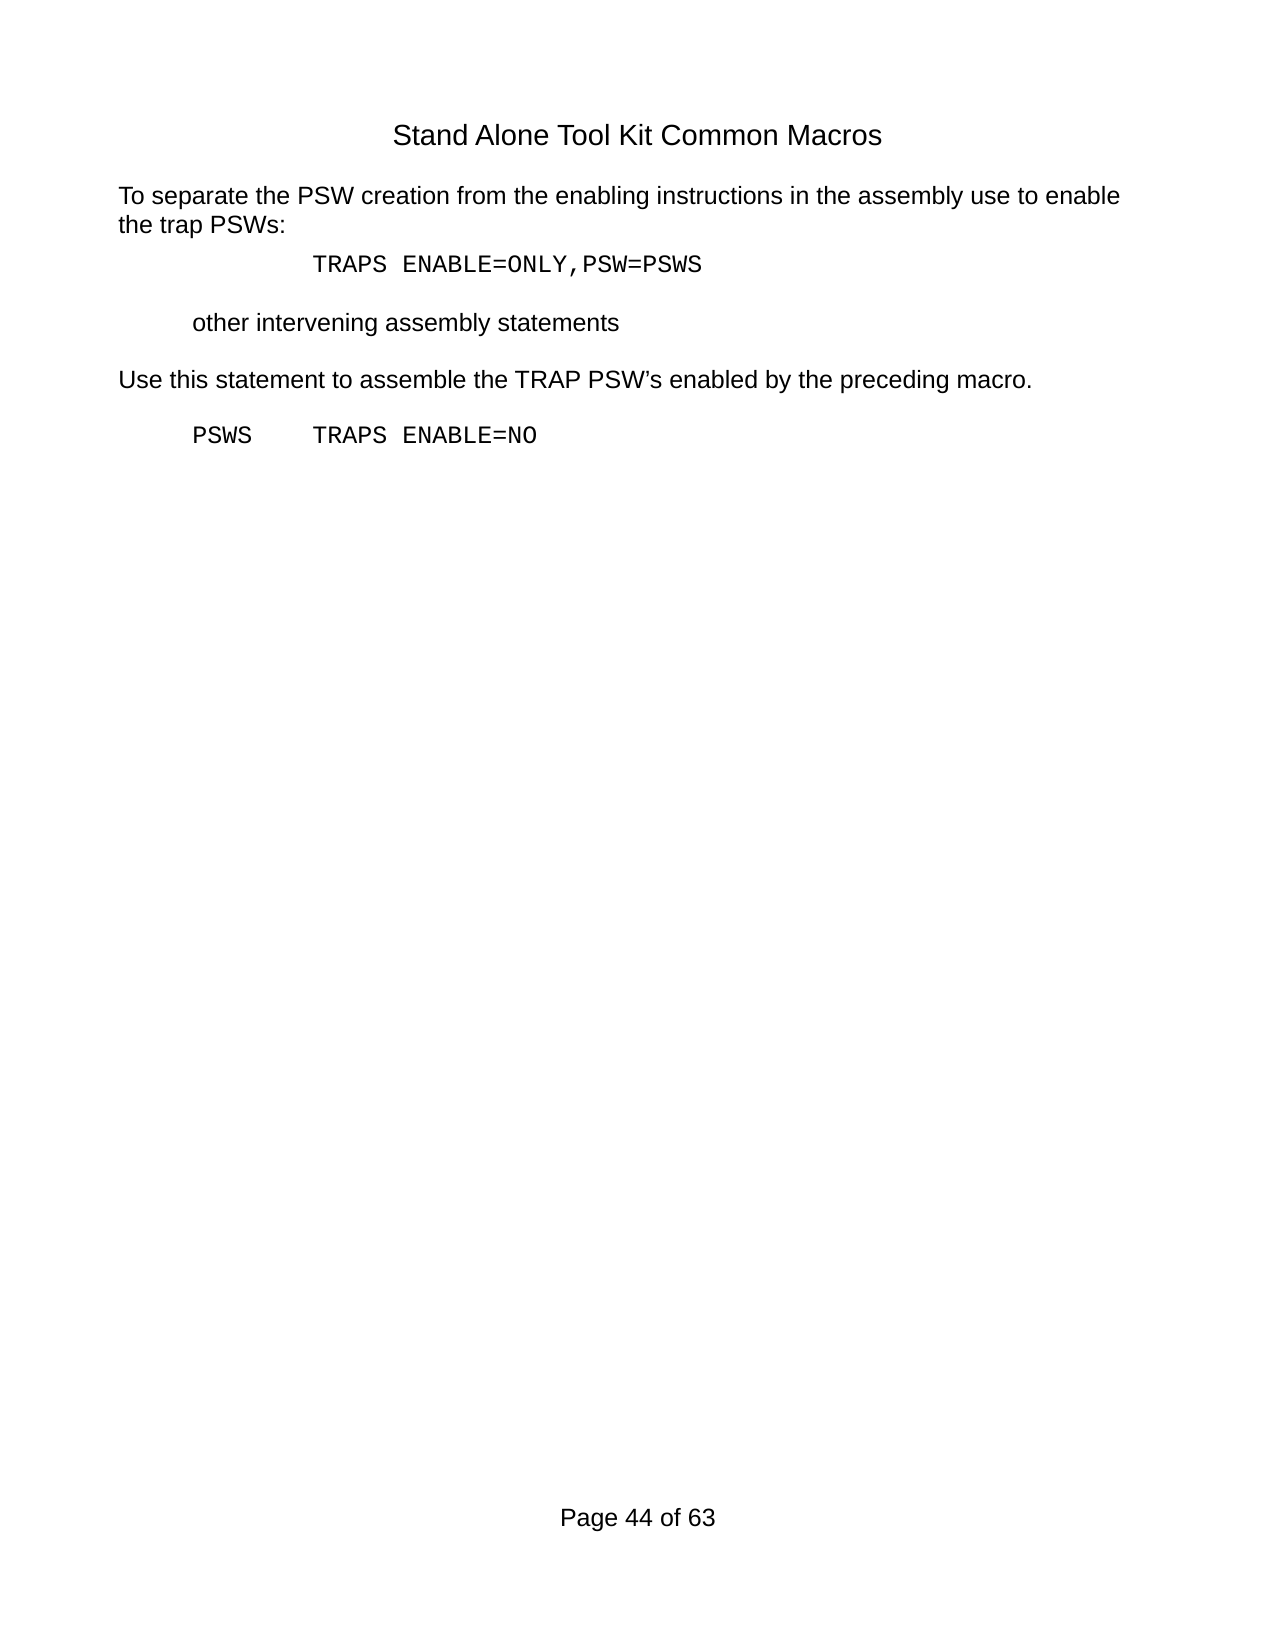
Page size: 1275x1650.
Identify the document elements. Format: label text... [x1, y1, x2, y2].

text TRAPS ENABLE=ONLY,PSW=PSWS [192, 251, 1157, 279]
text To separate the PSW creation from the enabling instructions in the assembly use to enable the trap PSWs: [118, 181, 1157, 239]
text other intervening assembly statements [192, 308, 1157, 337]
text PSWS TRAPS ENABLE=NO [192, 422, 1157, 451]
text Use this statement to assemble the TRAP PSW’s enabled by the preceding macro. [118, 365, 1157, 394]
